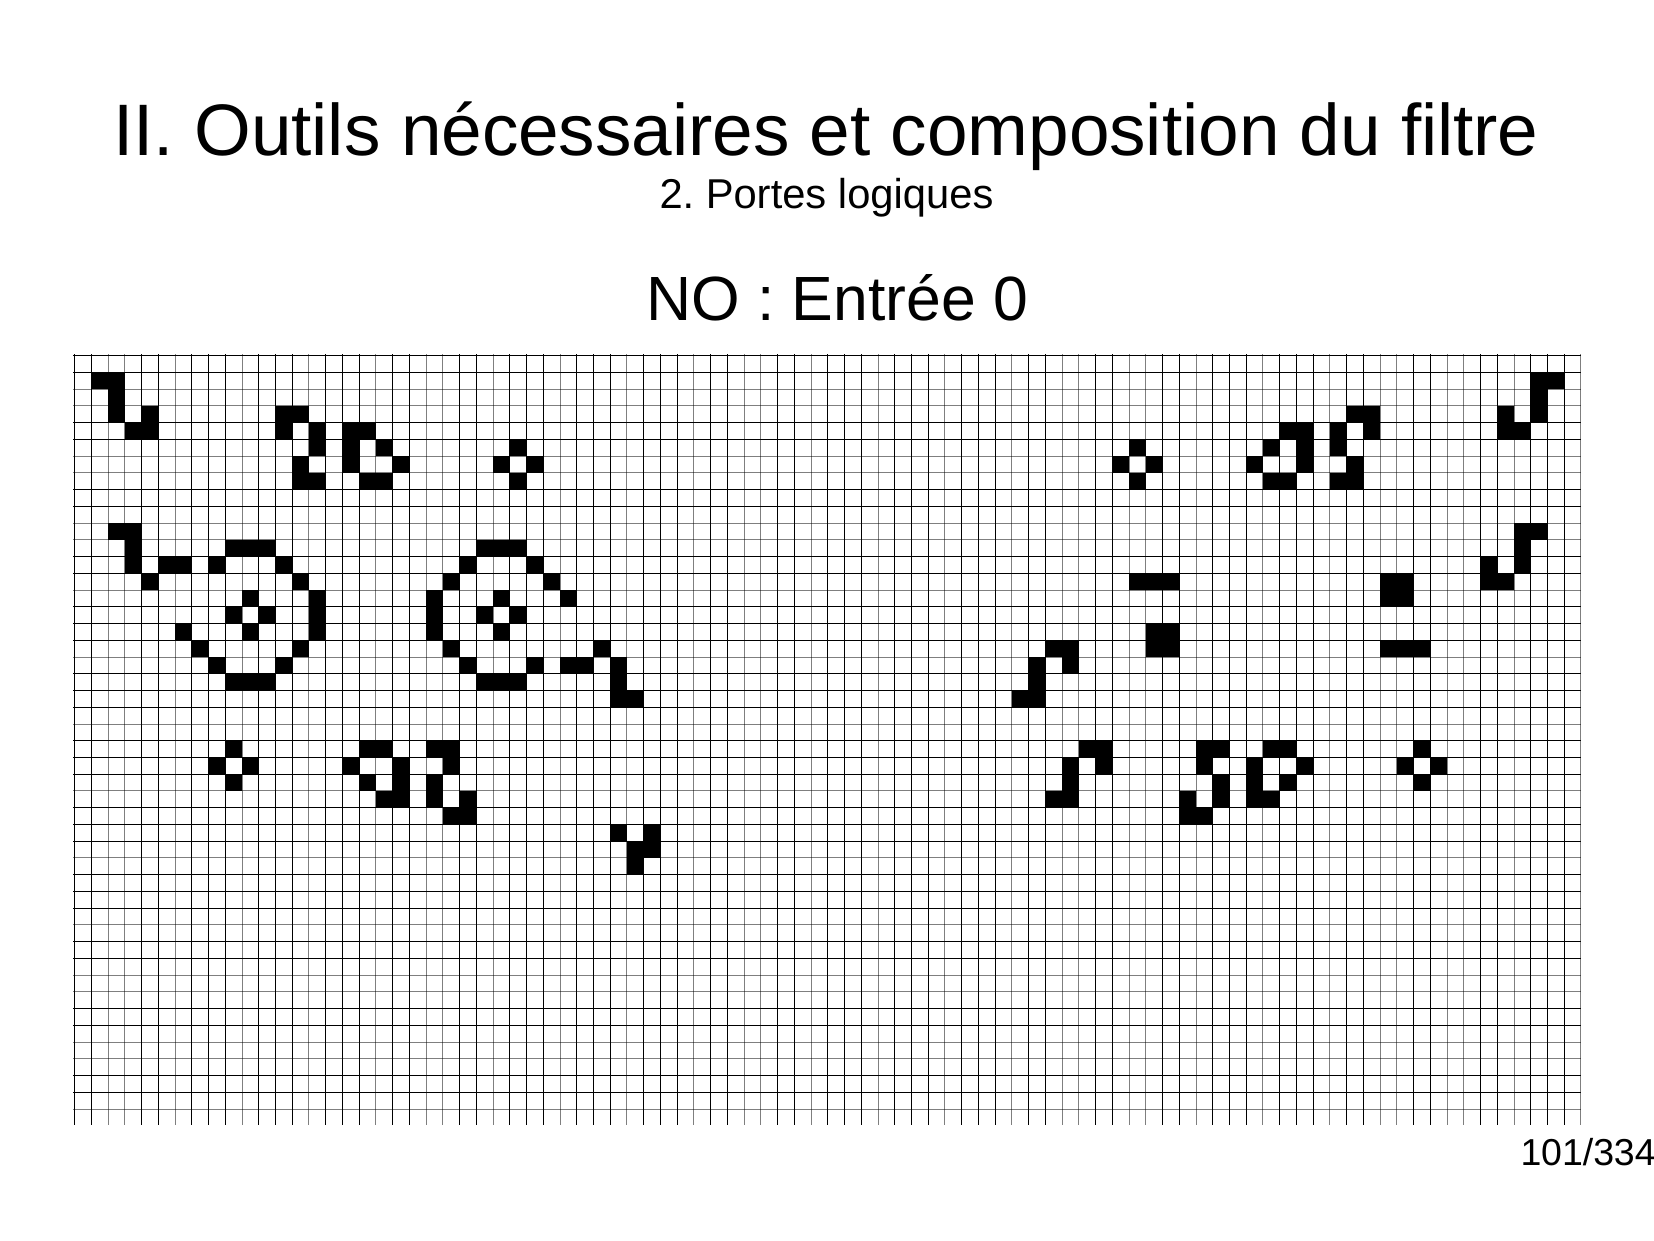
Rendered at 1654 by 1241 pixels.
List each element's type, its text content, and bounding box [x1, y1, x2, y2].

picture [73, 354, 1581, 1125]
title II. Outils nécessaires et composition du filtre 2. Portes logiques [82, 49, 1571, 257]
text_box NO : Entrée 0 [631, 256, 1044, 342]
text_box <number>/334 [1505, 1124, 1654, 1182]
